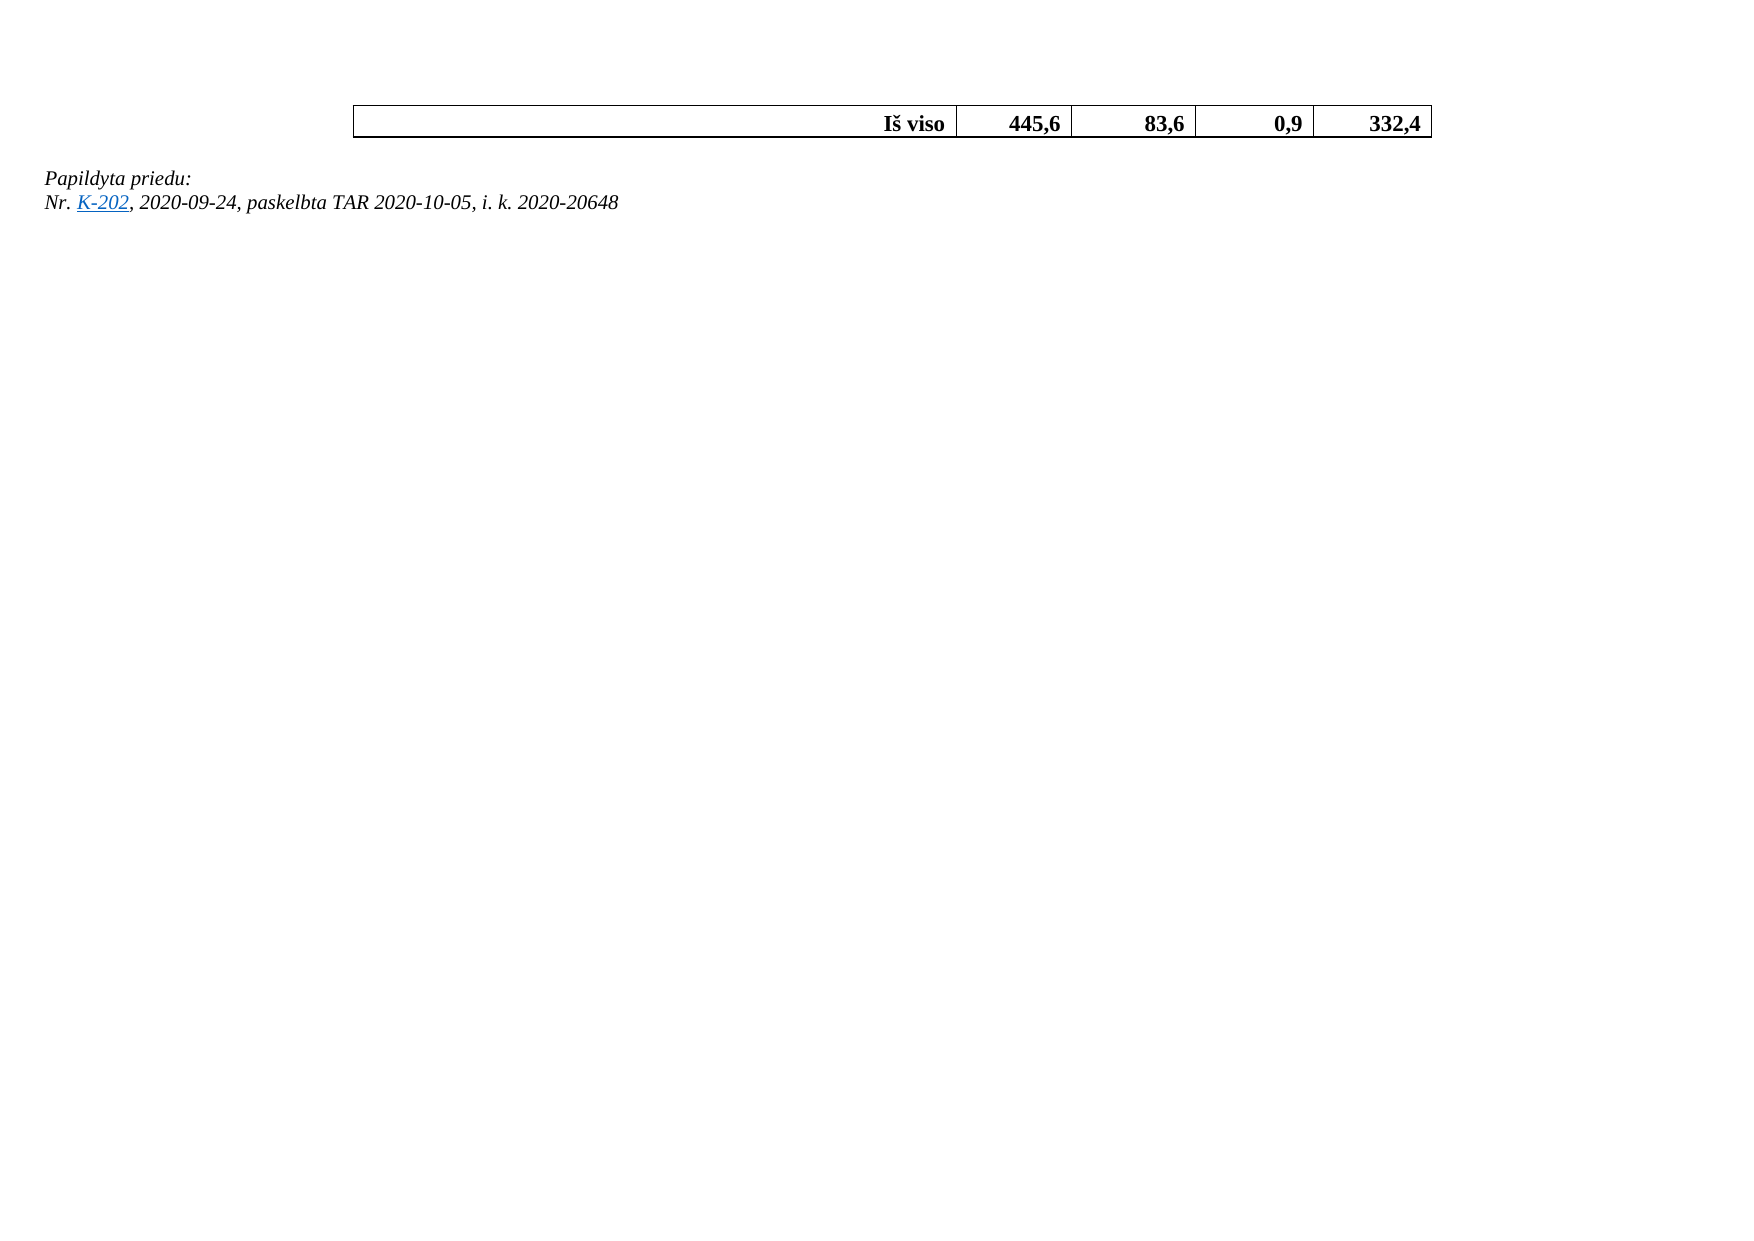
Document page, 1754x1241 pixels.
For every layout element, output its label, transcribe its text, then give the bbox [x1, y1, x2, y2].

text Papildyta priedu: [44, 166, 1636, 190]
table_cell Iš viso [354, 106, 956, 136]
text Nr. K-202, 2020-09-24, paskelbta TAR 2020-10-05, i. k. 2020-20648 [44, 190, 1636, 214]
table_cell 445,6 [957, 106, 1071, 136]
table_cell 332,4 [1314, 106, 1431, 136]
table_cell 83,6 [1072, 106, 1195, 136]
table_cell 0,9 [1196, 106, 1313, 136]
